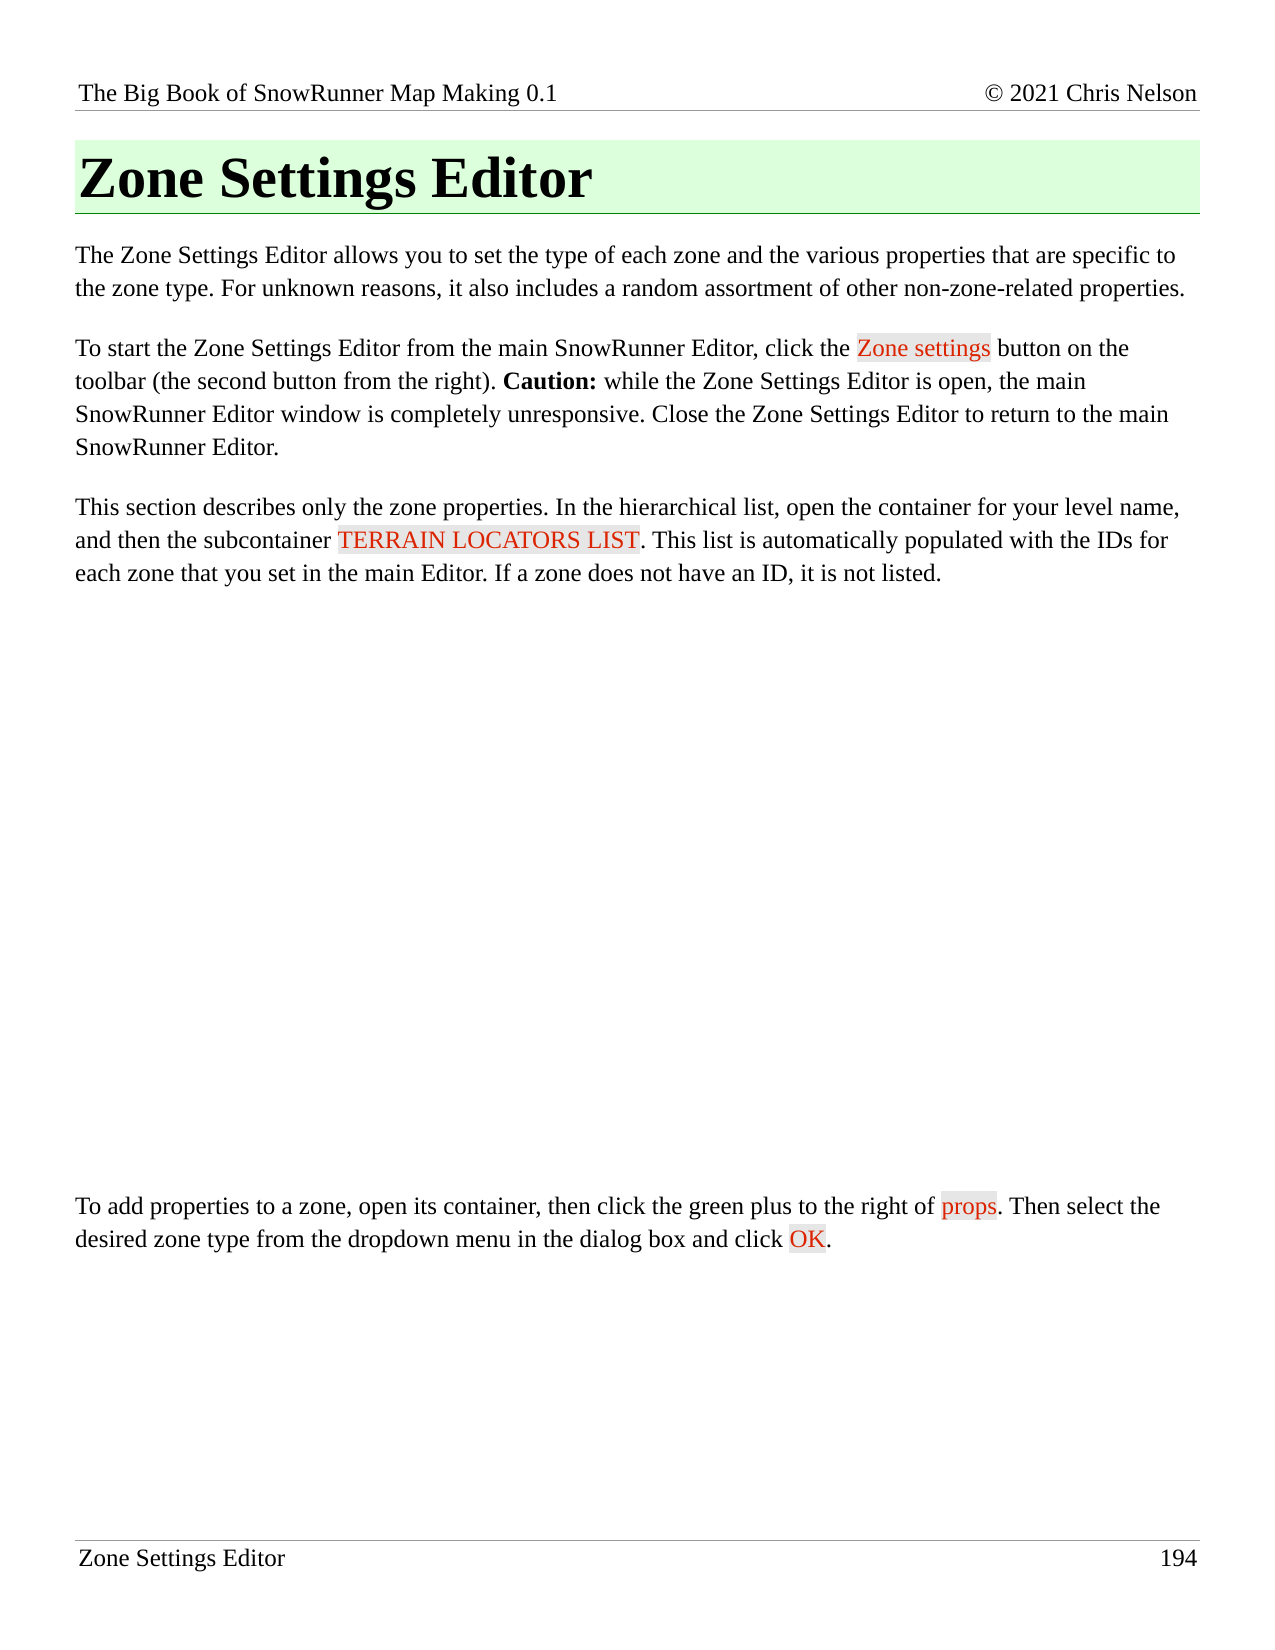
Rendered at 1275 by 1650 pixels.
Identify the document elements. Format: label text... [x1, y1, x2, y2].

text To start the Zone Settings Editor from the main SnowRunner Editor, click the Zone settings button on the toolbar (the second button from the right). Caution: while the Zone Settings Editor is open, the main SnowRunner Editor window is completely unresponsive. Close the Zone Settings Editor to return to the main SnowRunner Editor. [75, 333, 1200, 461]
text To add properties to a zone, open its container, then click the green plus to the right of props. Then select the desired zone type from the dropdown menu in the dialog box and click OK. [75, 1191, 1200, 1253]
subtitle Zone Settings Editor [75, 140, 1200, 213]
text The Zone Settings Editor allows you to set the type of each zone and the various properties that are specific to the zone type. For unknown reasons, it also includes a random assortment of other non-zone-related properties. [75, 240, 1200, 302]
text This section describes only the zone properties. In the hierarchical list, open the container for your level name, and then the subcontainer TERRAIN LOCATORS LIST. This list is automatically populated with the IDs for each zone that you set in the main Editor. If a zone does not have an ID, it is not listed. [75, 492, 1200, 587]
